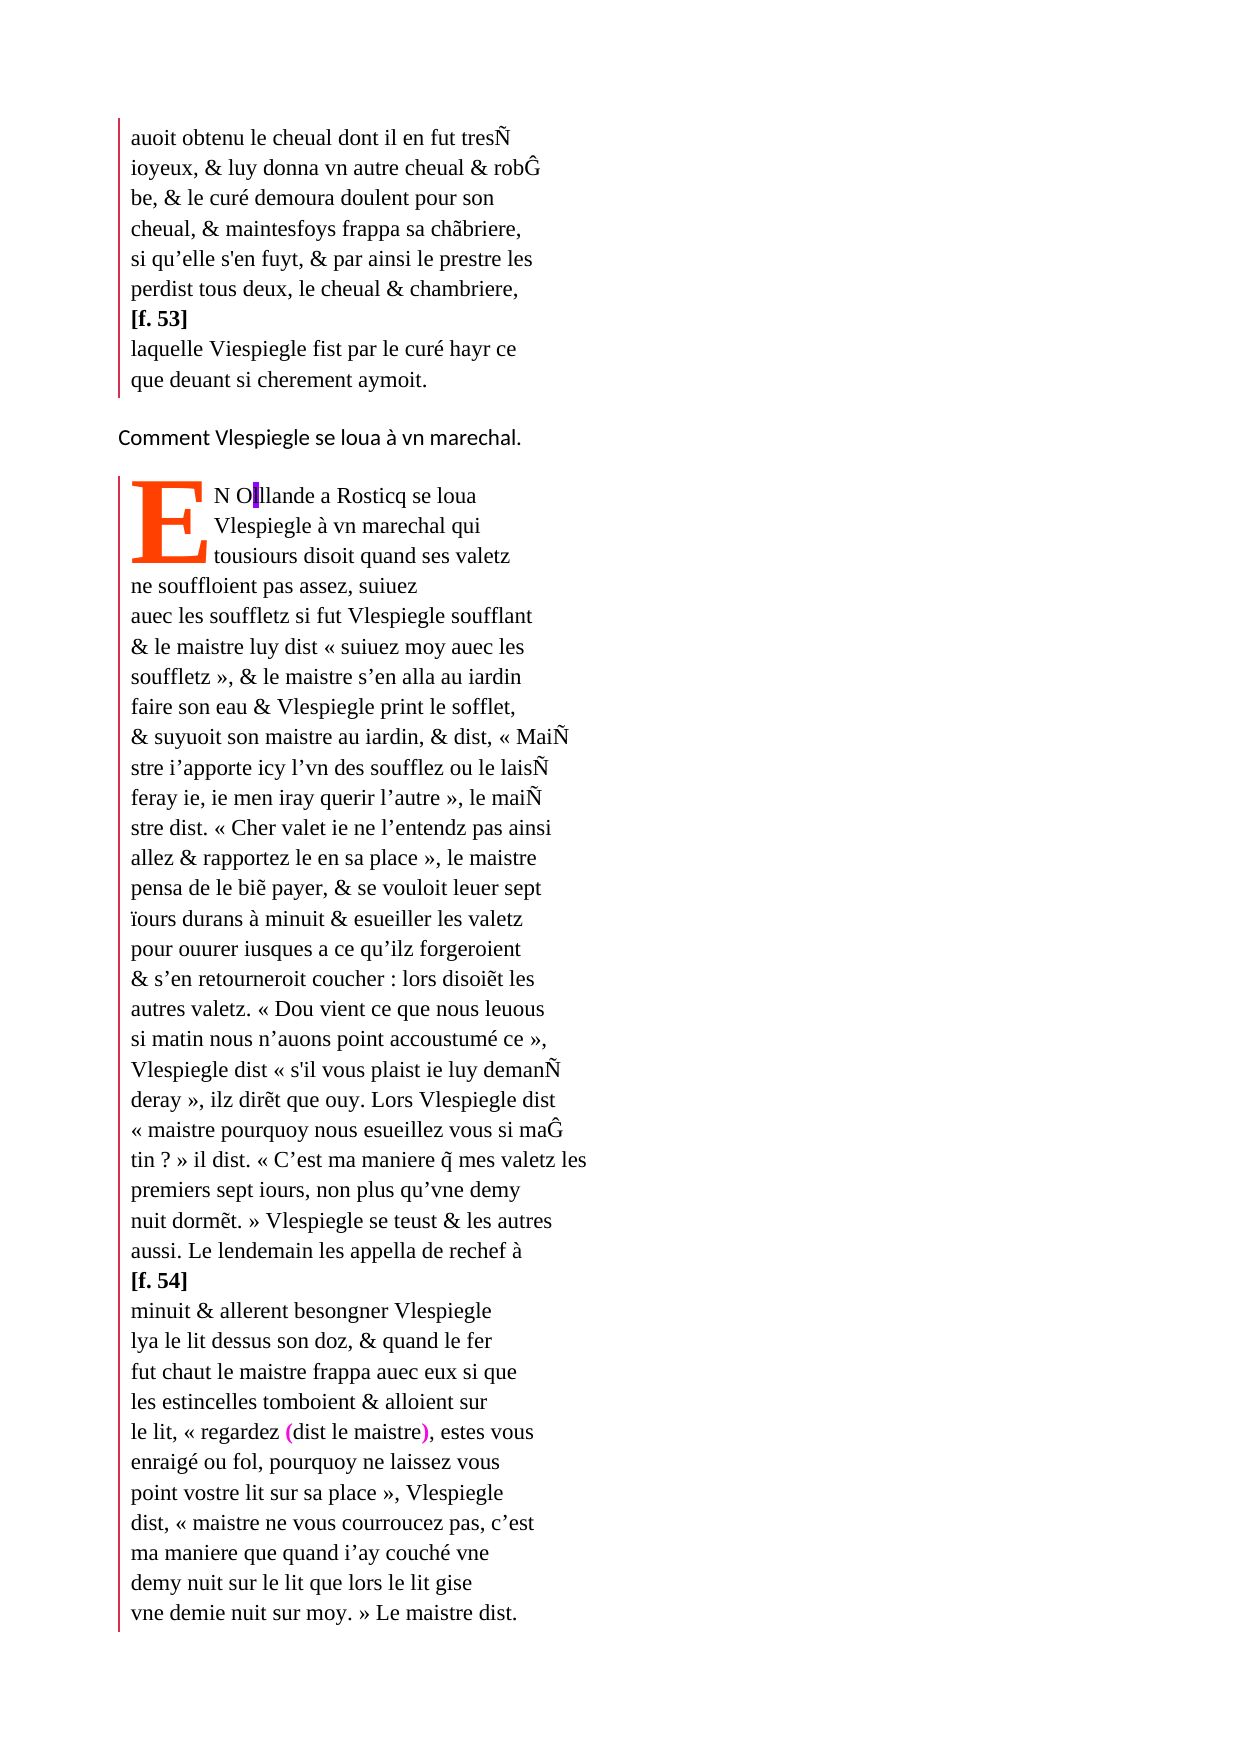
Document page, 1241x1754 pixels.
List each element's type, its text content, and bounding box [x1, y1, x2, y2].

text auoit obtenu le cheual dont il en fut tresÑ ioyeux, & luy donna vn autre cheual & robĜ be, & le curé demoura doulent pour son cheual, & maintesfoys frappa sa chãbriere, si qu’elle s'en fuyt, & par ainsi le prestre les perdist tous deux, le cheual & chambriere, [f. 53] laquelle Viespiegle fist par le curé hayr ce que deuant si cherement aymoit. [120, 118, 1122, 398]
text Comment Vlespiegle se loua à vn marechal. [118, 423, 1122, 451]
text EN Olllande a Rosticq se loua Vlespiegle à vn marechal qui tousiours disoit quand ses valetz ne souffloient pas assez, suiuez auec les souffletz si fut Vlespiegle soufflant & le maistre luy dist « suiuez moy auec les souffletz », & le maistre s’en alla au iardin faire son eau & Vlespiegle print le sofflet, & suyuoit son maistre au iardin, & dist, « MaiÑ stre i’apporte icy l’vn des soufflez ou le laisÑ feray ie, ie men iray querir l’autre », le maiÑ stre dist. « Cher valet ie ne l’entendz pas ainsi allez & rapportez le en sa place », le maistre pensa de le biẽ payer, & se vouloit leuer sept ïours durans à minuit & esueiller les valetz pour ouurer iusques a ce qu’ilz forgeroient & s’en retourneroit coucher : lors disoiẽt les autres valetz. « Dou vient ce que nous leuous si matin nous n’auons point accoustumé ce », Vlespiegle dist « s'il vous plaist ie luy demanÑ deray », ilz dirẽt que ouy. Lors Vlespiegle dist « maistre pourquoy nous esueillez vous si maĜ tin ? » il dist. « C’est ma maniere q̃ mes valetz les premiers sept iours, non plus qu’vne demy nuit dormẽt. » Vlespiegle se teust & les autres aussi. Le lendemain les appella de rechef à [f. 54] minuit & allerent besongner Vlespiegle lya le lit dessus son doz, & quand le fer fut chaut le maistre frappa auec eux si que les estincelles tomboient & alloient sur le lit, « regardez (dist le maistre), estes vous enraigé ou fol, pourquoy ne laissez vous point vostre lit sur sa place », Vlespiegle dist, « maistre ne vous courroucez pas, c’est ma maniere que quand i’ay couché vne demy nuit sur le lit que lors le lit gise vne demie nuit sur moy. » Le maistre dist. [120, 476, 1122, 1632]
